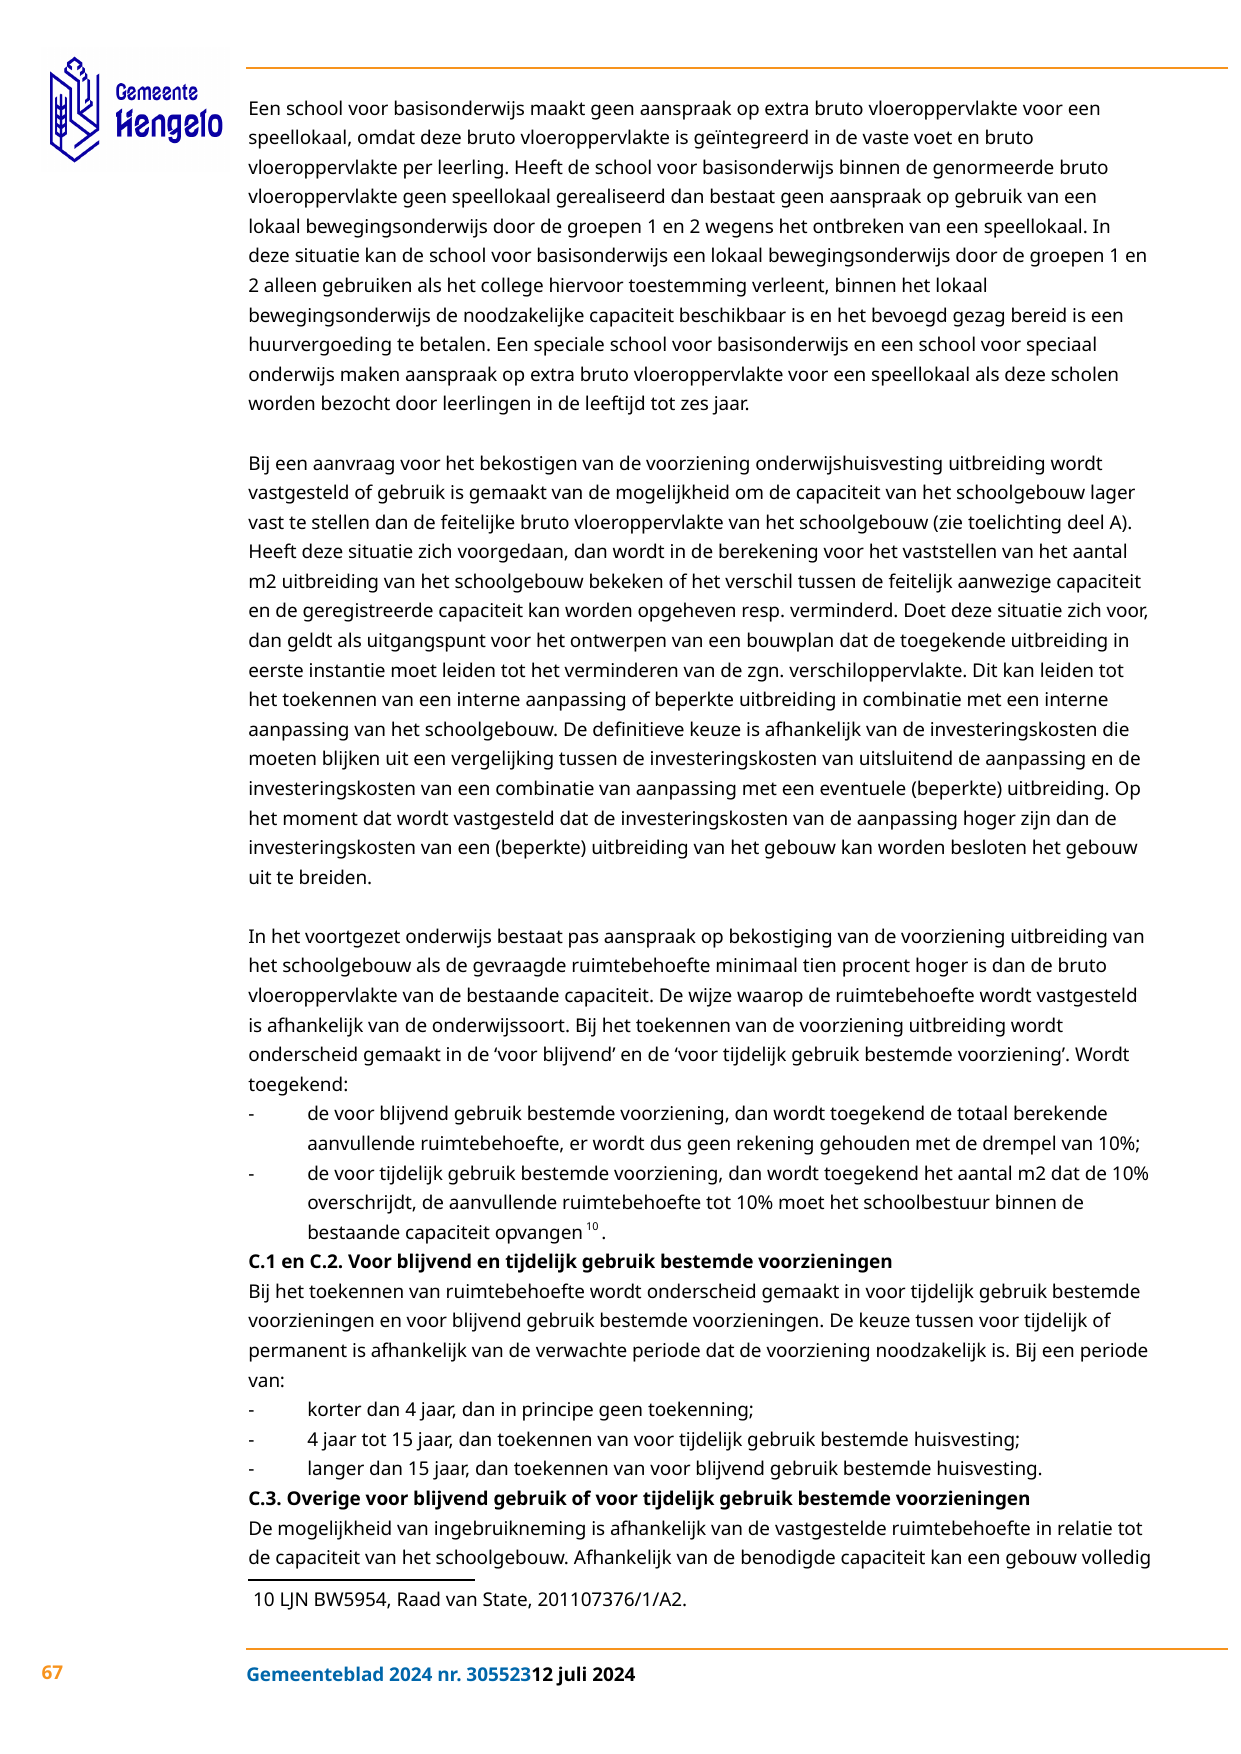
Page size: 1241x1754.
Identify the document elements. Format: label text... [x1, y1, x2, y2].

picture [41, 47, 231, 172]
list de voor tijdelijk gebruik bestemde voorziening, dan wordt toegekend het aantal m2 dat de 10% overschrijdt, de aanvullende ruimtebehoefte tot 10% moet het schoolbestuur binnen de bestaande capaciteit opvangen. [248, 1160, 1152, 1245]
text Een school voor basisonderwijs maakt geen aanspraak op extra bruto vloeroppervlakte voor een speellokaal, omdat deze bruto vloeroppervlakte is geïntegreerd in de vaste voet en bruto vloeroppervlakte per leerling. Heeft de school voor basisonderwijs binnen de genormeerde bruto vloeroppervlakte geen speellokaal gerealiseerd dan bestaat geen aanspraak op gebruik van een lokaal bewegingsonderwijs door de groepen 1 en 2 wegens het ontbreken van een speellokaal. In deze situatie kan de school voor basisonderwijs een lokaal bewegingsonderwijs door de groepen 1 en 2 alleen gebruiken als het college hiervoor toestemming verleent, binnen het lokaal bewegingsonderwijs de noodzakelijke capaciteit beschikbaar is en het bevoegd gezag bereid is een huurvergoeding te betalen. Een speciale school voor basisonderwijs en een school voor speciaal onderwijs maken aanspraak op extra bruto vloeroppervlakte voor een speellokaal als deze scholen worden bezocht door leerlingen in de leeftijd tot zes jaar. [248, 95, 1152, 416]
list langer dan 15 jaar, dan toekennen van voor blijvend gebruik bestemde huisvesting. [248, 1456, 1152, 1481]
text Bij een aanvraag voor het bekostigen van de voorziening onderwijshuisvesting uitbreiding wordt vastgesteld of gebruik is gemaakt van de mogelijkheid om de capaciteit van het schoolgebouw lager vast te stellen dan de feitelijke bruto vloeroppervlakte van het schoolgebouw (zie toelichting deel A). Heeft deze situatie zich voorgedaan, dan wordt in de berekening voor het vaststellen van het aantal m2 uitbreiding van het schoolgebouw bekeken of het verschil tussen de feitelijk aanwezige capaciteit en de geregistreerde capaciteit kan worden opgeheven resp. verminderd. Doet deze situatie zich voor, dan geldt als uitgangspunt voor het ontwerpen van een bouwplan dat de toegekende uitbreiding in eerste instantie moet leiden tot het verminderen van de zgn. verschiloppervlakte. Dit kan leiden tot het toekennen van een interne aanpassing of beperkte uitbreiding in combinatie met een interne aanpassing van het schoolgebouw. De definitieve keuze is afhankelijk van de investeringskosten die moeten blijken uit een vergelijking tussen de investeringskosten van uitsluitend de aanpassing en de investeringskosten van een combinatie van aanpassing met een eventuele (beperkte) uitbreiding. Op het moment dat wordt vastgesteld dat de investeringskosten van de aanpassing hoger zijn dan de investeringskosten van een (beperkte) uitbreiding van het gebouw kan worden besloten het gebouw uit te breiden. [248, 450, 1152, 890]
list 4 jaar tot 15 jaar, dan toekennen van voor tijdelijk gebruik bestemde huisvesting; [248, 1426, 1152, 1452]
list de voor blijvend gebruik bestemde voorziening, dan wordt toegekend de totaal berekende aanvullende ruimtebehoefte, er wordt dus geen rekening gehouden met de drempel van 10%; [248, 1101, 1152, 1156]
text Bij het toekennen van ruimtebehoefte wordt onderscheid gemaakt in voor tijdelijk gebruik bestemde voorzieningen en voor blijvend gebruik bestemde voorzieningen. De keuze tussen voor tijdelijk of permanent is afhankelijk van de verwachte periode dat de voorziening noodzakelijk is. Bij een periode van: [248, 1278, 1152, 1393]
list korter dan 4 jaar, dan in principe geen toekenning; [248, 1396, 1152, 1422]
text De mogelijkheid van ingebruikneming is afhankelijk van de vastgestelde ruimtebehoefte in relatie tot de capaciteit van het schoolgebouw. Afhankelijk van de benodigde capaciteit kan een gebouw volledig [248, 1515, 1152, 1570]
text In het voortgezet onderwijs bestaat pas aanspraak op bekostiging van de voorziening uitbreiding van het schoolgebouw als de gevraagde ruimtebehoefte minimaal tien procent hoger is dan de bruto vloeroppervlakte van de bestaande capaciteit. De wijze waarop de ruimtebehoefte wordt vastgesteld is afhankelijk van de onderwijssoort. Bij het toekennen van de voorziening uitbreiding wordt onderscheid gemaakt in de ‘voor blijvend’ en de ‘voor tijdelijk gebruik bestemde voorziening’. Wordt toegekend: [248, 923, 1152, 1097]
text C.3. Overige voor blijvend gebruik of voor tijdelijk gebruik bestemde voorzieningen [248, 1485, 1152, 1511]
list LJN BW5954, Raad van State, 201107376/1/A2. [248, 1586, 1152, 1612]
text C.1 en C.2. Voor blijvend en tijdelijk gebruik bestemde voorzieningen [248, 1248, 1152, 1274]
